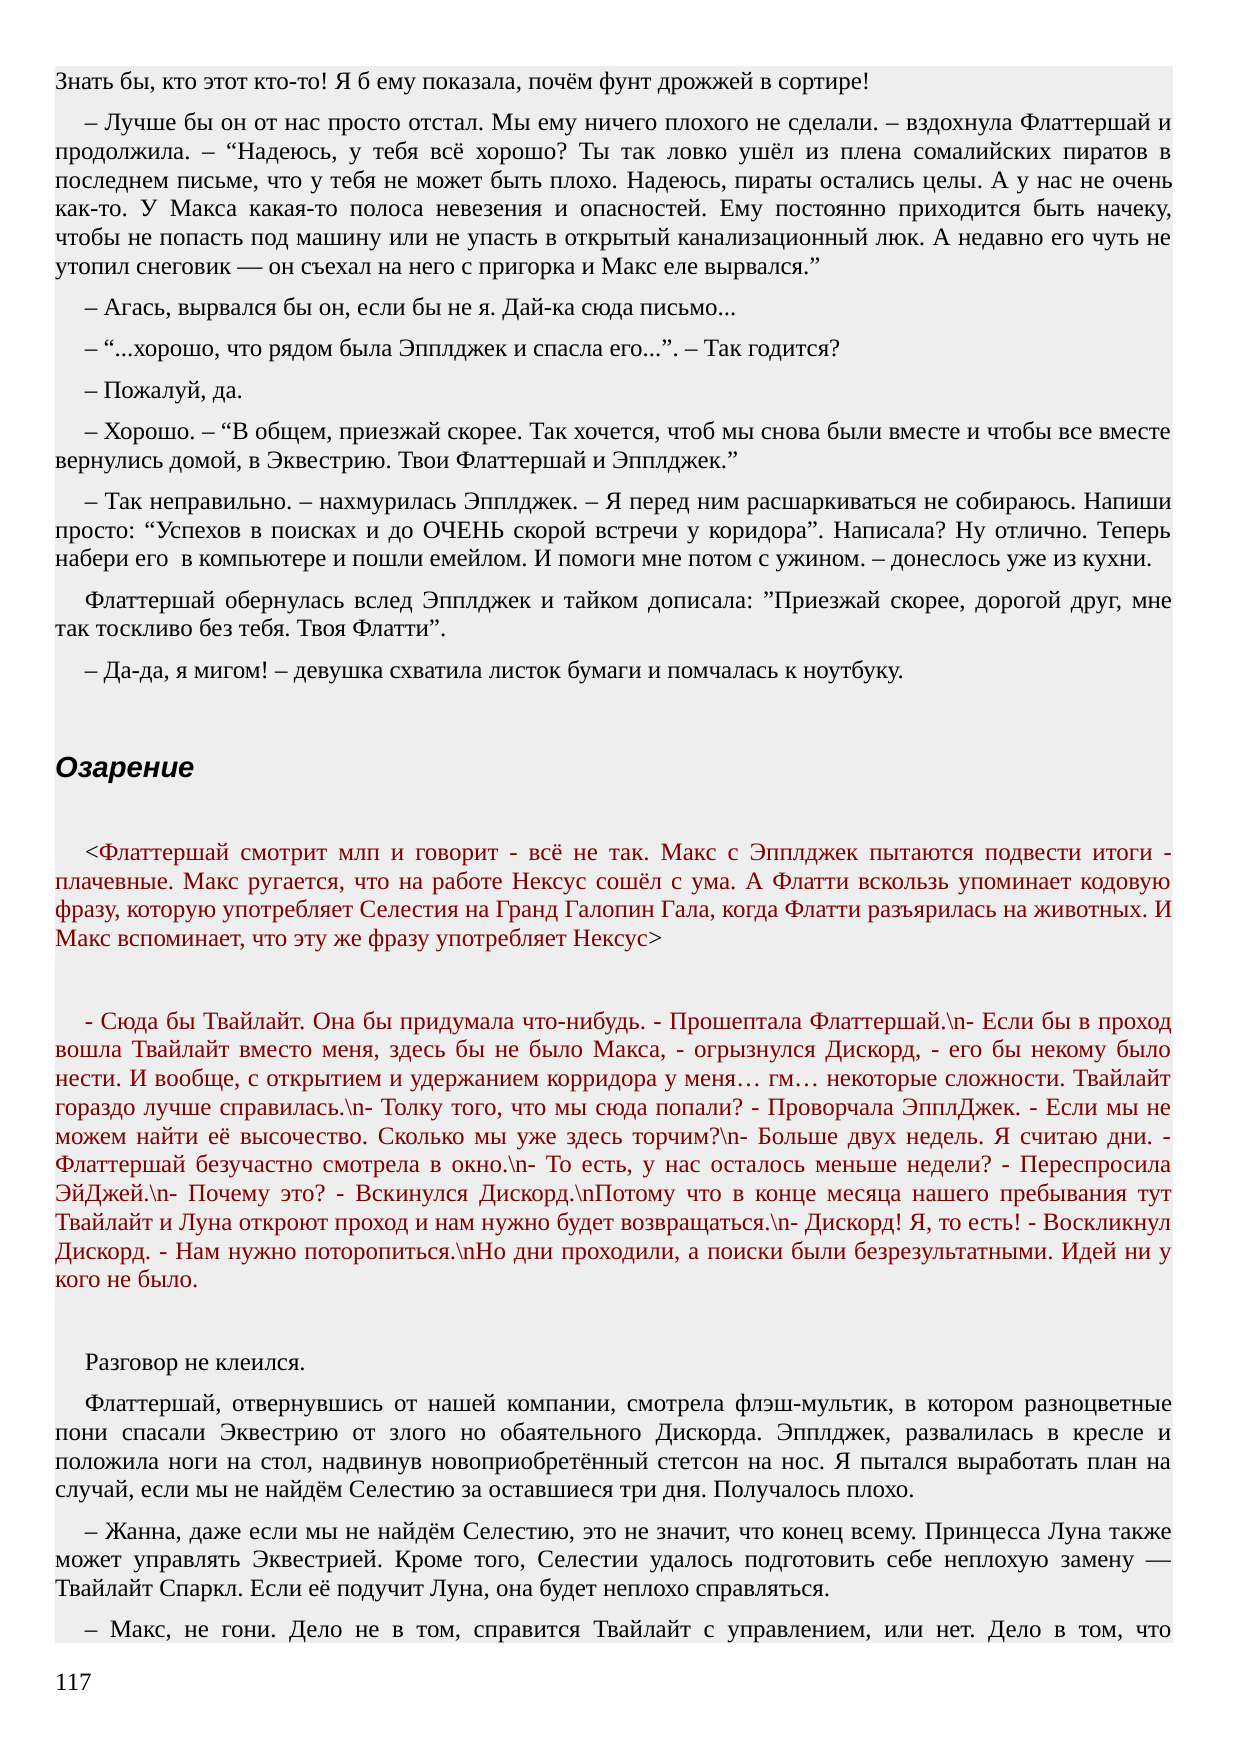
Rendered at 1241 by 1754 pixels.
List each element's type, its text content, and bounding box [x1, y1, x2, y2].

text Флаттершай, отвернувшись от нашей компании, смотрела флэш-мультик, в котором разноцветные пони спасали Эквестрию от злого но обаятельного Дискорда. Эпплджек, развалилась в кресле и положила ноги на стол, надвинув новоприобретённый стетсон на нос. Я пытался выработать план на случай, если мы не найдём Селестию за оставшиеся три дня. Получалось плохо. [55, 1388, 1173, 1503]
text – Так неправильно. – нахмурилась Эпплджек. – Я перед ним расшаркиваться не собираюсь. Напиши просто: “Успехов в поисках и до ОЧЕНЬ скорой встречи у коридора”. Написала? Ну отлично. Теперь набери его в компьютере и пошли емейлом. И помоги мне потом с ужином. – донеслось уже из кухни. [55, 486, 1173, 572]
text – Лучше бы он от нас просто отстал. Мы ему ничего плохого не сделали. – вздохнула Флаттершай и продолжила. – “Надеюсь, у тебя всё хорошо? Ты так ловко ушёл из плена сомалийских пиратов в последнем письме, что у тебя не может быть плохо. Надеюсь, пираты остались целы. А у нас не очень как-то. У Макса какая-то полоса невезения и опасностей. Ему постоянно приходится быть начеку, чтобы не попасть под машину или не упасть в открытый канализационный люк. А недавно его чуть не утопил снеговик — он съехал на него с пригорка и Макс еле вырвался.” [55, 107, 1173, 280]
text - Сюда бы Твайлайт. Она бы придумала что-нибудь. - Прошептала Флаттершай.\n- Если бы в проход вошла Твайлайт вместо меня, здесь бы не было Макса, - огрызнулся Дискорд, - его бы некому было нести. И вообще, с открытием и удержанием корридора у меня… гм… некоторые сложности. Твайлайт гораздо лучше справилась.\n- Толку того, что мы сюда попали? - Проворчала ЭпплДжек. - Если мы не можем найти её высочество. Сколько мы уже здесь торчим?\n- Больше двух недель. Я считаю дни. - Флаттершай безучастно смотрела в окно.\n- То есть, у нас осталось меньше недели? - Переспросила ЭйДжей.\n- Почему это? - Вскинулся Дискорд.\nПотому что в конце месяца нашего пребывания тут Твайлайт и Луна откроют проход и нам нужно будет возвращаться.\n- Дискорд! Я, то есть! - Воскликнул Дискорд. - Нам нужно поторопиться.\nНо дни проходили, а поиски были безрезультатными. Идей ни у кого не было. [55, 1006, 1173, 1293]
text – Жанна, даже если мы не найдём Селестию, это не значит, что конец всему. Принцесса Луна также может управлять Эквестрией. Кроме того, Селестии удалось подготовить себе неплохую замену — Твайлайт Спаркл. Если её подучит Луна, она будет неплохо справляться. [55, 1516, 1173, 1602]
text – Да-да, я мигом! – девушка схватила листок бумаги и помчалась к ноутбуку. [55, 655, 1173, 683]
text <Флаттершай смотрит млп и говорит - всё не так. Макс с Эпплджек пытаются подвести итоги - плачевные. Макс ругается, что на работе Нексус сошёл с ума. А Флатти вскользь упоминает кодовую фразу, которую употребляет Селестия на Гранд Галопин Гала, когда Флатти разъярилась на животных. И Макс вспоминает, что эту же фразу употребляет Нексус> [55, 837, 1173, 952]
subtitle Озарение [55, 750, 1173, 783]
text – Агась, вырвался бы он, если бы не я. Дай-ка сюда письмо... [55, 292, 1173, 321]
text – Хорошо. – “В общем, приезжай скорее. Так хочется, чтоб мы снова были вместе и чтобы все вместе вернулись домой, в Эквестрию. Твои Флаттершай и Эпплджек.” [55, 416, 1173, 473]
text Флаттершай обернулась вслед Эпплджек и тайком дописала: ”Приезжай скорее, дорогой друг, мне так тоскливо без тебя. Твоя Флатти”. [55, 585, 1173, 642]
text Знать бы, кто этот кто-то! Я б ему показала, почём фунт дрожжей в сортире! [55, 66, 1173, 95]
text – Пожалуй, да. [55, 375, 1173, 403]
text – “...хорошо, что рядом была Эпплджек и спасла его...”. – Так годится? [55, 333, 1173, 362]
text – Макс, не гони. Дело не в том, справится Твайлайт с управлением, или нет. Дело в том, что [55, 1614, 1173, 1643]
text Разговор не клеился. [55, 1347, 1173, 1376]
